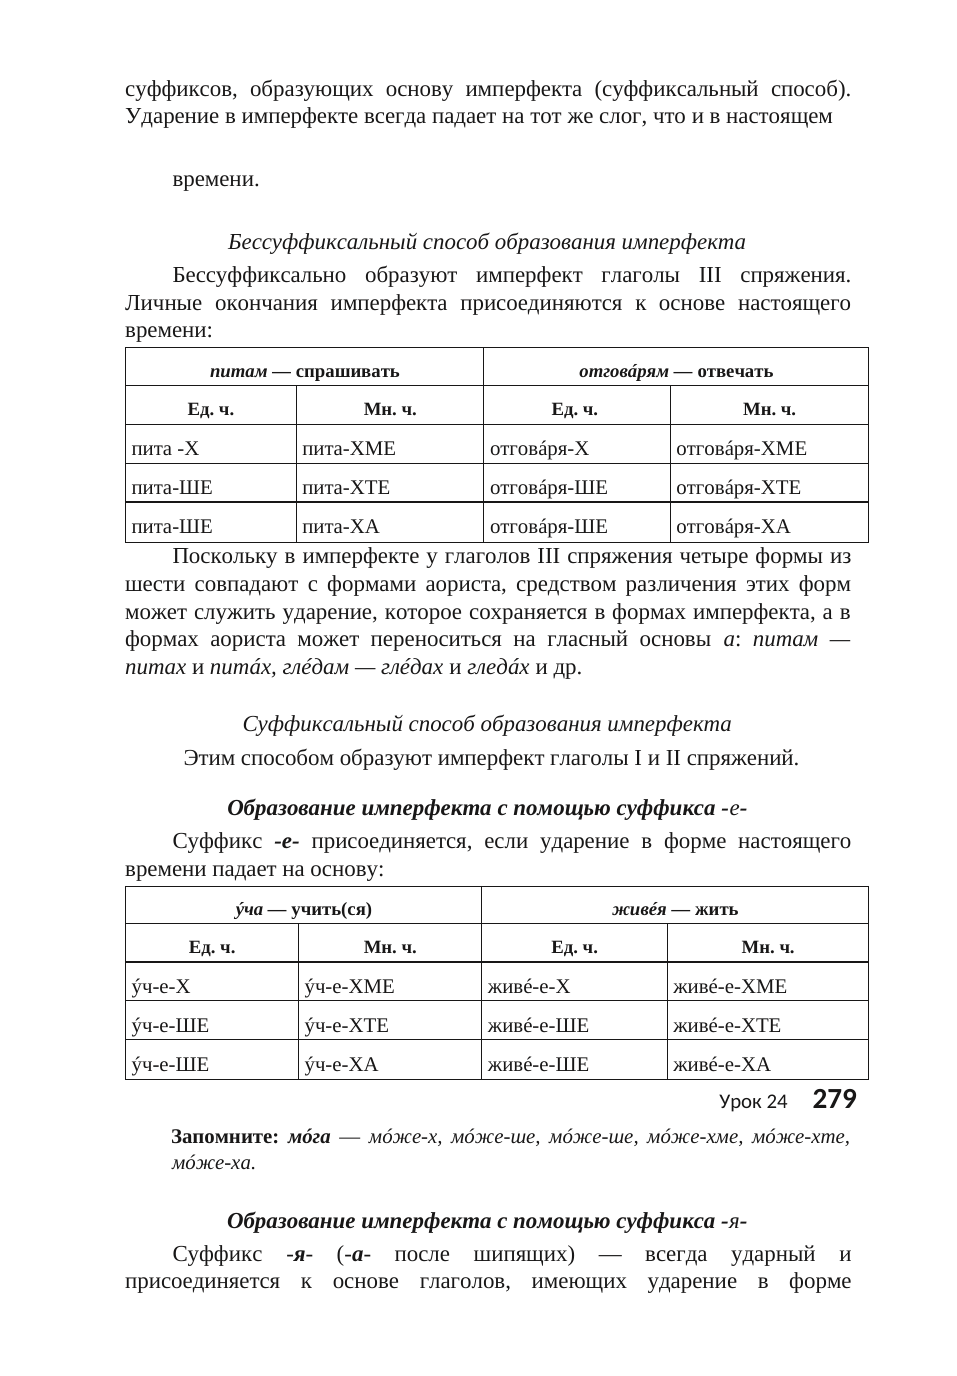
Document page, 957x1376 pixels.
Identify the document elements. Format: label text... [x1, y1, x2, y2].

text Этим способом образуют имперфект глаголы I и II спряжений. [145, 743, 838, 770]
text времени. [125, 165, 852, 192]
table_cell Мн. ч. [299, 924, 481, 961]
text Запомните: мóга — мóже-х, мóже-ше, мóже-ше, мóже-хме, мóже-хте, мóже-ха. [171, 1124, 853, 1174]
table_cell пита-ШЕ [126, 464, 296, 501]
table_cell Ед. ч. [126, 386, 296, 423]
table_cell Мн. ч. [297, 386, 483, 423]
table_cell пита-ХТЕ [297, 464, 483, 501]
subtitle Образование имперфекта с помощью суффикса -е- [125, 794, 851, 821]
table_cell отговáря-Х [484, 425, 670, 462]
text Бессуффиксальный способ образования имперфекта [147, 228, 829, 254]
text Бессуффиксально образуют имперфект глаголы III спряжения. Личные окончания имперфекта присоединяются к основе настоящего времени: [125, 261, 852, 343]
table_cell отговáря-ХТЕ [671, 464, 868, 501]
table_cell ýч-е-ШЕ [126, 1001, 298, 1039]
table_cell пита-ШЕ [126, 503, 296, 542]
table_cell ýч-е-ШЕ [126, 1040, 298, 1079]
table_cell отговáря-ХМЕ [671, 425, 868, 462]
table_cell пита -Х [126, 425, 296, 462]
table_cell Ед. ч. [484, 386, 670, 423]
table_cell живé-е-ШЕ [482, 1040, 667, 1079]
subtitle Образование имперфекта с помощью суффикса -я- [125, 1207, 851, 1233]
table_cell Ед. ч. [482, 924, 667, 961]
table_cell пита-ХМЕ [297, 425, 483, 462]
table_cell пита-ХА [297, 503, 483, 542]
table_cell Мн. ч. [671, 386, 868, 423]
table_cell ýч-е-ХТЕ [299, 1001, 481, 1039]
table_cell ýч-е-Х [126, 963, 298, 1000]
table_cell ýч-е-ХМЕ [299, 963, 481, 1000]
table_header питам — спрашивать [126, 348, 483, 385]
table_cell живé-е-ХМЕ [668, 963, 868, 1000]
table_header ýча — учить(ся) [126, 887, 481, 923]
text суффиксов, образующих основу имперфекта (суффиксальный способ). Ударение в имперфекте всегда падает на тот же слог, что и в настоящем [125, 75, 852, 129]
text Поскольку в имперфекте у глаголов III спряжения четыре формы из шести совпадают с формами аориста, средством различения этих форм может служить ударение, которое сохраняется в формах имперфекта, а в формах аориста может переноситься на гласный основы а: питам — питах и питáх, глéдам — глéдах и гледáх и др. [125, 543, 852, 679]
text Суффикс -я- (-а- после шипящих) — всегда ударный и присоединяется к основе глаголов, имеющих ударение в форме [125, 1240, 852, 1294]
table_header отговáрям — отвечать [484, 348, 868, 385]
table_cell ýч-е-ХА [299, 1040, 481, 1079]
table_cell живé-е-ШЕ [482, 1001, 667, 1039]
table_cell живé-е-ХА [668, 1040, 868, 1079]
text Суффикс -е- присоединяется, если ударение в форме настоящего времени падает на основу: [125, 827, 852, 881]
text Суффиксальный способ образования имперфекта [147, 711, 829, 737]
table_cell Мн. ч. [668, 924, 868, 961]
text Урок 24 279 [125, 1080, 857, 1116]
table_cell Ед. ч. [126, 924, 298, 961]
table_cell отговáря-ШЕ [484, 464, 670, 501]
table_cell живé-е-Х [482, 963, 667, 1000]
table_cell отговáря-ШЕ [484, 503, 670, 542]
table_cell живé-е-ХТЕ [668, 1001, 868, 1039]
table_header живéя — жить [482, 887, 868, 923]
table_cell отговáря-ХА [671, 503, 868, 542]
